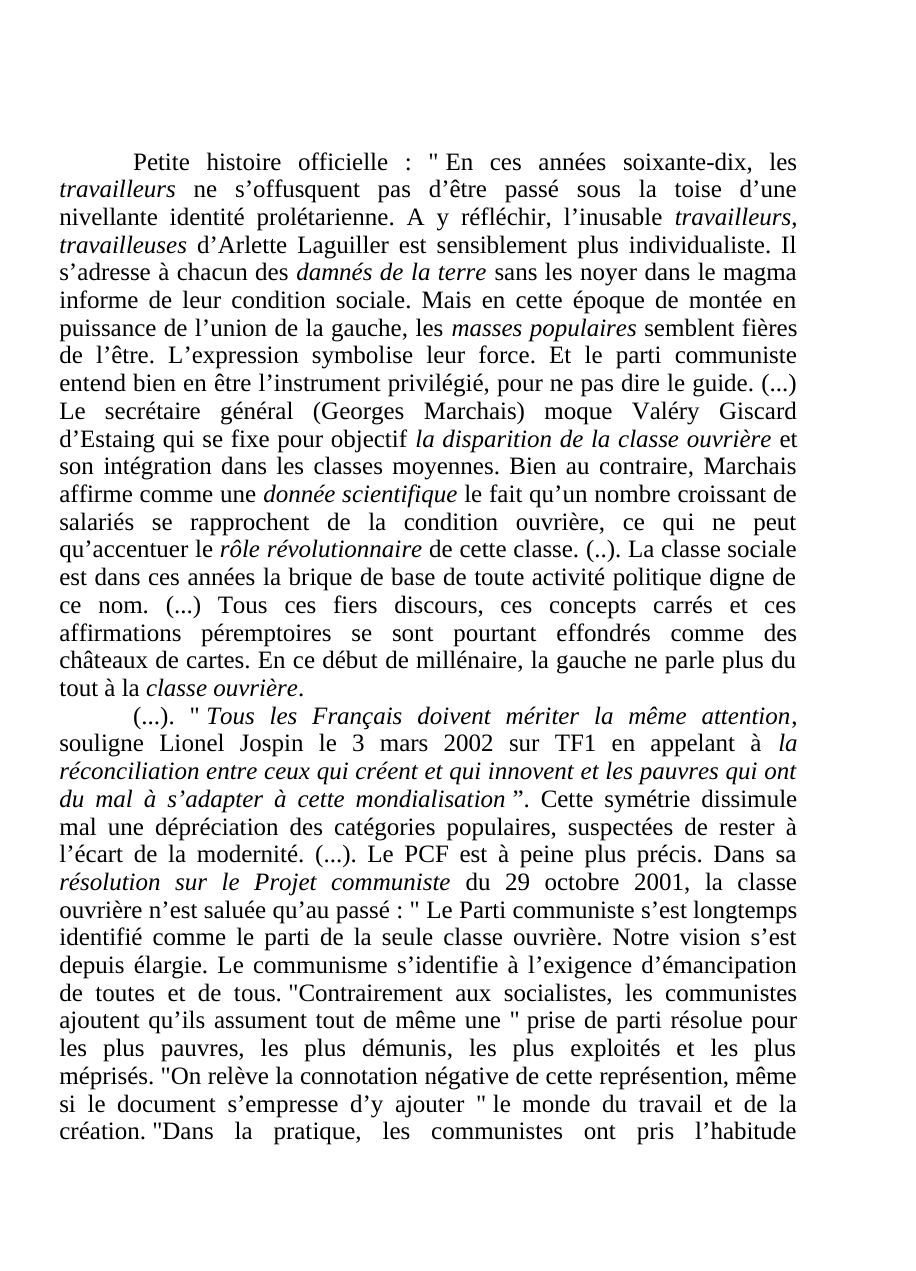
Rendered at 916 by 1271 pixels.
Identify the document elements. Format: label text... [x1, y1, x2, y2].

text (...). " Tous les Français doivent mériter la même attention, souligne Lionel Jospin le 3 mars 2002 sur TF1 en appelant à la réconciliation entre ceux qui créent et qui innovent et les pauvres qui ont du mal à s’adapter à cette mondialisation ”. Cette symétrie dissimule mal une dépréciation des catégories populaires, suspectées de rester à l’écart de la modernité. (...). Le PCF est à peine plus précis. Dans sa résolution sur le Projet communiste du 29 octobre 2001, la classe ouvrière n’est saluée qu’au passé : " Le Parti communiste s’est longtemps identifié comme le parti de la seule classe ouvrière. Notre vision s’est depuis élargie. Le communisme s’identifie à l’exigence d’émancipation de toutes et de tous. "Contrairement aux socialistes, les communistes ajoutent qu’ils assument tout de même une " prise de parti résolue pour les plus pauvres, les plus démunis, les plus exploités et les plus méprisés. "On relève la connotation négative de cette représention, même si le document s’empresse d’y ajouter " le monde du travail et de la création. "Dans la pratique, les communistes ont pris l’habitude [59, 702, 797, 1145]
text Petite histoire officielle : " En ces années soixante-dix, les travailleurs ne s’offusquent pas d’être passé sous la toise d’une nivellante identité prolétarienne. A y réfléchir, l’inusable travailleurs, travailleuses d’Arlette Laguiller est sensiblement plus individualiste. Il s’adresse à chacun des damnés de la terre sans les noyer dans le magma informe de leur condition sociale. Mais en cette époque de montée en puissance de l’union de la gauche, les masses populaires semblent fières de l’être. L’expression symbolise leur force. Et le parti communiste entend bien en être l’instrument privilégié, pour ne pas dire le guide. (...) Le secrétaire général (Georges Marchais) moque Valéry Giscard d’Estaing qui se fixe pour objectif la disparition de la classe ouvrière et son intégration dans les classes moyennes. Bien au contraire, Marchais affirme comme une donnée scientifique le fait qu’un nombre croissant de salariés se rapprochent de la condition ouvrière, ce qui ne peut qu’accentuer le rôle révolutionnaire de cette classe. (..). La classe sociale est dans ces années la brique de base de toute activité politique digne de ce nom. (...) Tous ces fiers discours, ces concepts carrés et ces affirmations péremptoires se sont pourtant effondrés comme des châteaux de cartes. En ce début de millénaire, la gauche ne parle plus du tout à la classe ouvrière. [59, 148, 797, 702]
